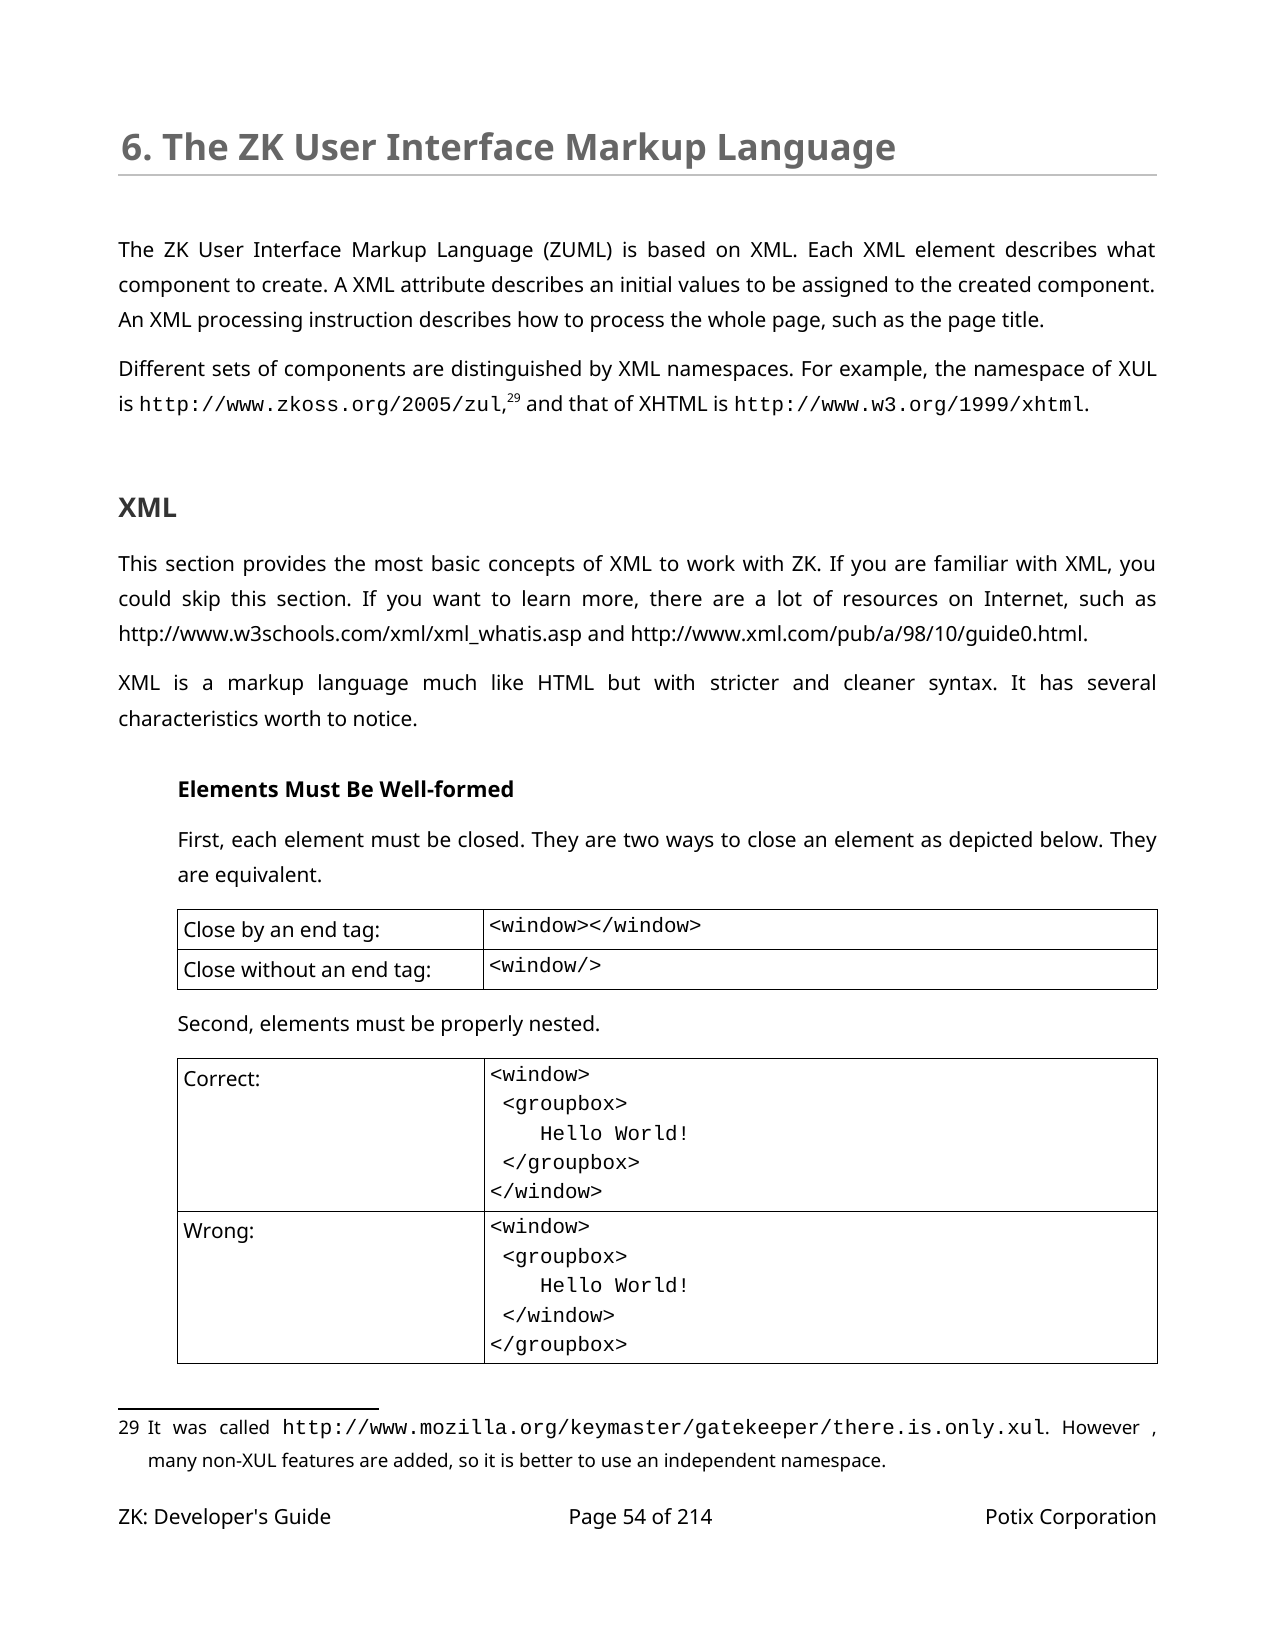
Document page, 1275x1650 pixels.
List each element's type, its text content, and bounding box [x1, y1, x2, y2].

subtitle XML [118, 489, 1157, 526]
text The ZK User Interface Markup Language (ZUML) is based on XML. Each XML element describes what component to create. A XML attribute describes an initial values to be assigned to the created component. An XML processing instruction describes how to process the whole page, such as the page title. [118, 235, 1157, 333]
text It was called http://www.mozilla.org/keymaster/gatekeeper/there.is.only.xul. However , many non-XUL features are added, so it is better to use an independent namespace. [118, 1415, 1157, 1473]
text First, each element must be closed. They are two ways to close an element as depicted below. They are equivalent. [177, 825, 1157, 888]
table_header <window> <groupbox> Hello World! </groupbox> </window> [485, 1059, 1157, 1211]
subtitle Elements Must Be Well-formed [177, 774, 1157, 804]
table_cell <window> <groupbox> Hello World! </window> </groupbox> [485, 1212, 1157, 1363]
text XML is a markup language much like HTML but with stricter and cleaner syntax. It has several characteristics worth to notice. [118, 668, 1157, 732]
text Different sets of components are distinguished by XML namespaces. For example, the namespace of XUL is http://www.zkoss.org/2005/zul, and that of XHTML is http://www.w3.org/1999/xhtml. [118, 354, 1157, 418]
table_cell Close without an end tag: [178, 950, 483, 989]
table_header Correct: [178, 1059, 484, 1211]
text This section provides the most basic concepts of XML to work with ZK. If you are familiar with XML, you could skip this section. If you want to learn more, there are a lot of resources on Internet, such as http://www.w3schools.com/xml/xml_whatis.asp and http://www.xml.com/pub/a/98/10/guide0.html. [118, 549, 1157, 648]
table_header <window></window> [484, 910, 1157, 949]
text Second, elements must be properly nested. [177, 1009, 1157, 1038]
table_header Close by an end tag: [178, 910, 483, 949]
table_cell Wrong: [178, 1212, 484, 1363]
subtitle 6. The ZK User Interface Markup Language [118, 118, 1157, 174]
table_cell <window/> [484, 950, 1157, 989]
